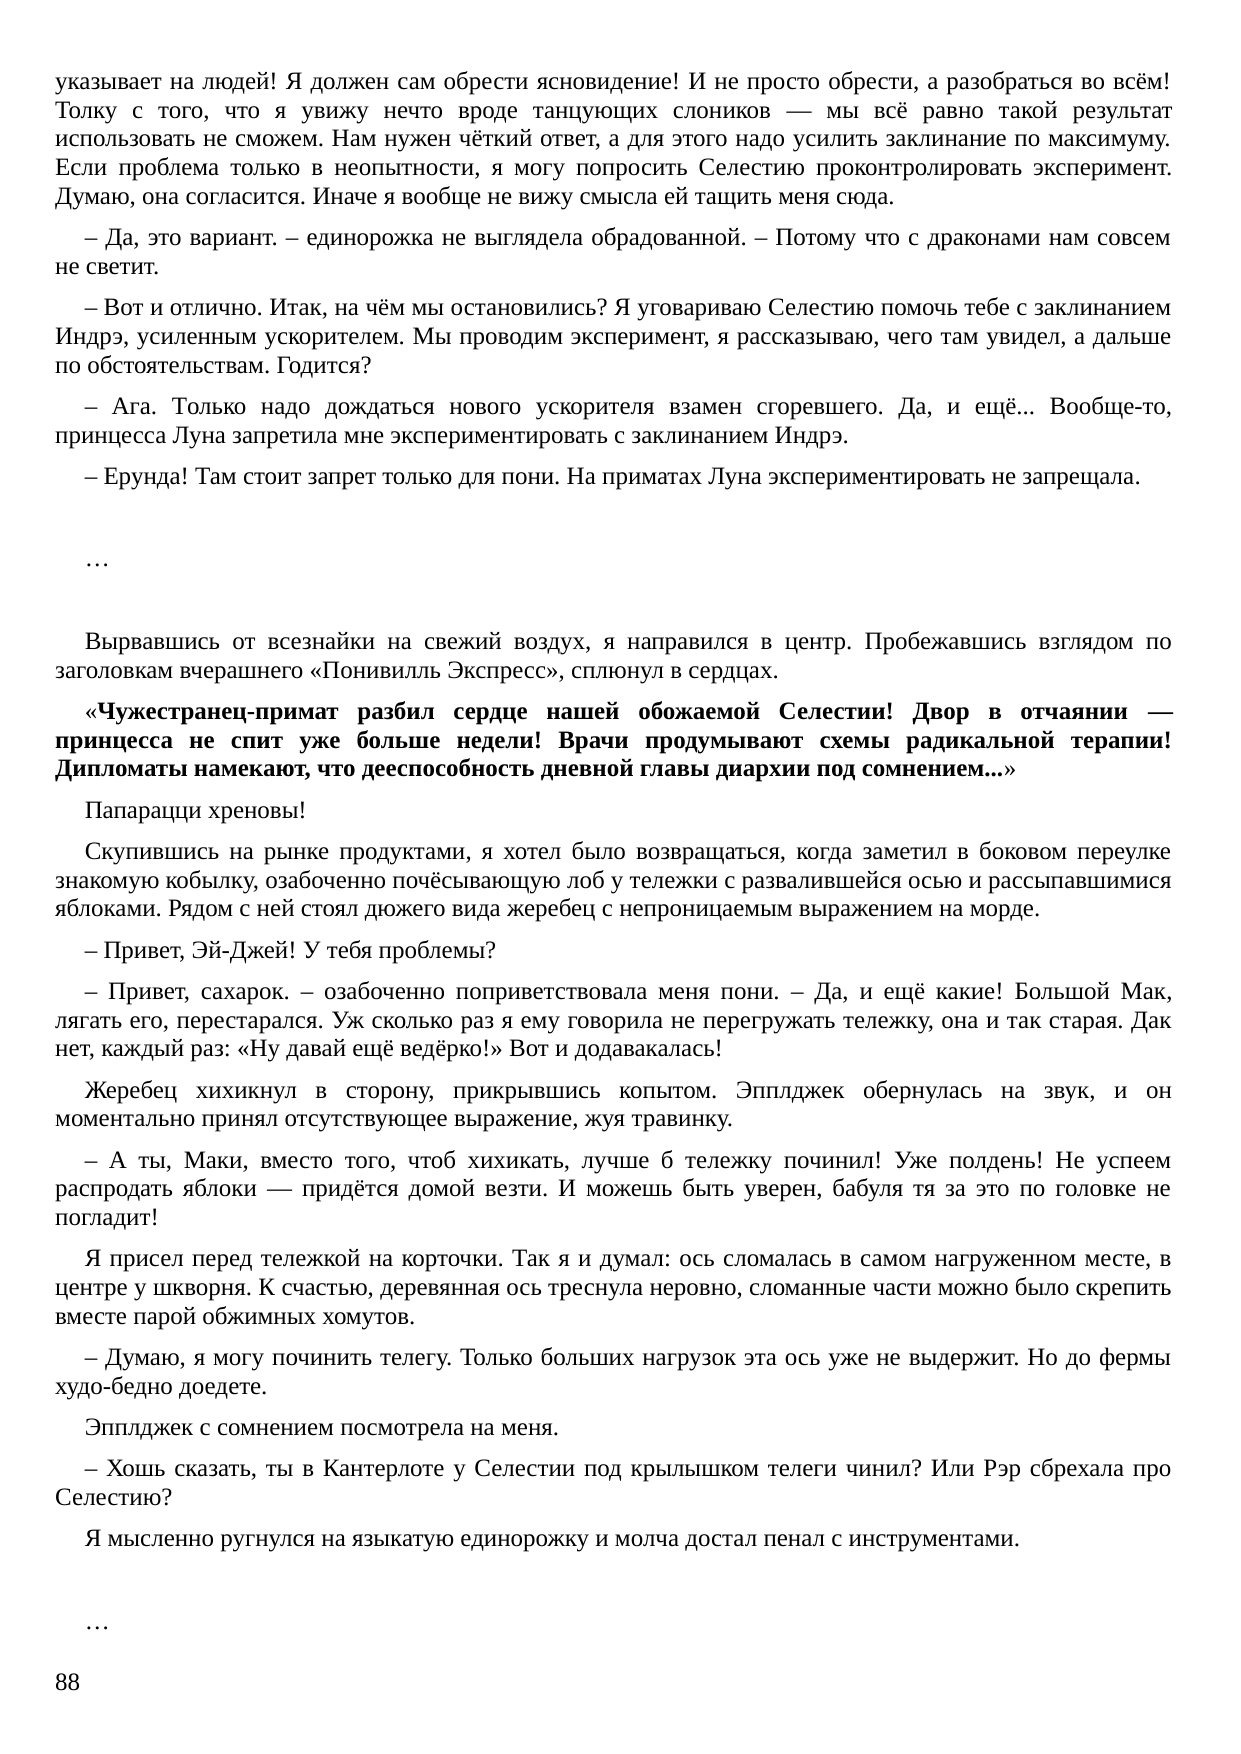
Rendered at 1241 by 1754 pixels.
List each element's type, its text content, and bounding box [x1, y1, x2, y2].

text Папарацци хреновы! [55, 795, 1173, 823]
text – Хошь сказать, ты в Кантерлоте у Селестии под крылышком телеги чинил? Или Рэр сбрехала про Селестию? [55, 1453, 1173, 1511]
text «Чужестранец-примат разбил сердце нашей обожаемой Селестии! Двор в отчаянии — принцесса не спит уже больше недели! Врачи продумывают схемы радикальной терапии! Дипломаты намекают, что дееспособность дневной главы диархии под сомнением...» [55, 696, 1173, 782]
text – Да, это вариант. – единорожка не выглядела обрадованной. – Потому что с драконами нам совсем не светит. [55, 222, 1173, 280]
text … [55, 543, 1173, 572]
text указывает на людей! Я должен сам обрести ясновидение! И не просто обрести, а разобраться во всём! Толку с того, что я увижу нечто вроде танцующих слоников — мы всё равно такой результат использовать не сможем. Нам нужен чёткий ответ, а для этого надо усилить заклинание по максимуму. Если проблема только в неопытности, я могу попросить Селестию проконтролировать эксперимент. Думаю, она согласится. Иначе я вообще не вижу смысла ей тащить меня сюда. [55, 66, 1173, 210]
text Скупившись на рынке продуктами, я хотел было возвращаться, когда заметил в боковом переулке знакомую кобылку, озабоченно почёсывающую лоб у тележки с развалившейся осью и рассыпавшимися яблоками. Рядом с ней стоял дюжего вида жеребец с непроницаемым выражением на морде. [55, 836, 1173, 922]
text – Думаю, я могу починить телегу. Только больших нагрузок эта ось уже не выдержит. Но до фермы худо-бедно доедете. [55, 1342, 1173, 1400]
text … [55, 1606, 1173, 1635]
text – Ага. Только надо дождаться нового ускорителя взамен сгоревшего. Да, и ещё... Вообще-то, принцесса Луна запретила мне экспериментировать с заклинанием Индрэ. [55, 391, 1173, 448]
text – Привет, сахарок. – озабоченно поприветствовала меня пони. – Да, и ещё какие! Большой Мак, лягать его, перестарался. Уж сколько раз я ему говорила не перегружать тележку, она и так старая. Дак нет, каждый раз: «Ну давай ещё ведёрко!» Вот и додавакалась! [55, 976, 1173, 1062]
text – Вот и отлично. Итак, на чём мы остановились? Я уговариваю Селестию помочь тебе с заклинанием Индрэ, усиленным ускорителем. Мы проводим эксперимент, я рассказываю, чего там увидел, а дальше по обстоятельствам. Годится? [55, 292, 1173, 378]
text Вырвавшись от всезнайки на свежий воздух, я направился в центр. Пробежавшись взглядом по заголовкам вчерашнего «Понивилль Экспресс», сплюнул в сердцах. [55, 626, 1173, 683]
text Я присел перед тележкой на корточки. Так я и думал: ось сломалась в самом нагруженном месте, в центре у шкворня. К счастью, деревянная ось треснула неровно, сломанные части можно было скрепить вместе парой обжимных хомутов. [55, 1243, 1173, 1330]
text Эпплджек с сомнением посмотрела на меня. [55, 1412, 1173, 1441]
text – Ерунда! Там стоит запрет только для пони. На приматах Луна экспериментировать не запрещала. [55, 461, 1173, 490]
text – А ты, Маки, вместо того, чтоб хихикать, лучше б тележку починил! Уже полдень! Не успеем распродать яблоки — придётся домой везти. И можешь быть уверен, бабуля тя за это по головке не погладит! [55, 1145, 1173, 1231]
text – Привет, Эй-Джей! У тебя проблемы? [55, 935, 1173, 963]
text Жеребец хихикнул в сторону, прикрывшись копытом. Эпплджек обернулась на звук, и он моментально принял отсутствующее выражение, жуя травинку. [55, 1075, 1173, 1132]
text Я мысленно ругнулся на языкатую единорожку и молча достал пенал с инструментами. [55, 1523, 1173, 1552]
